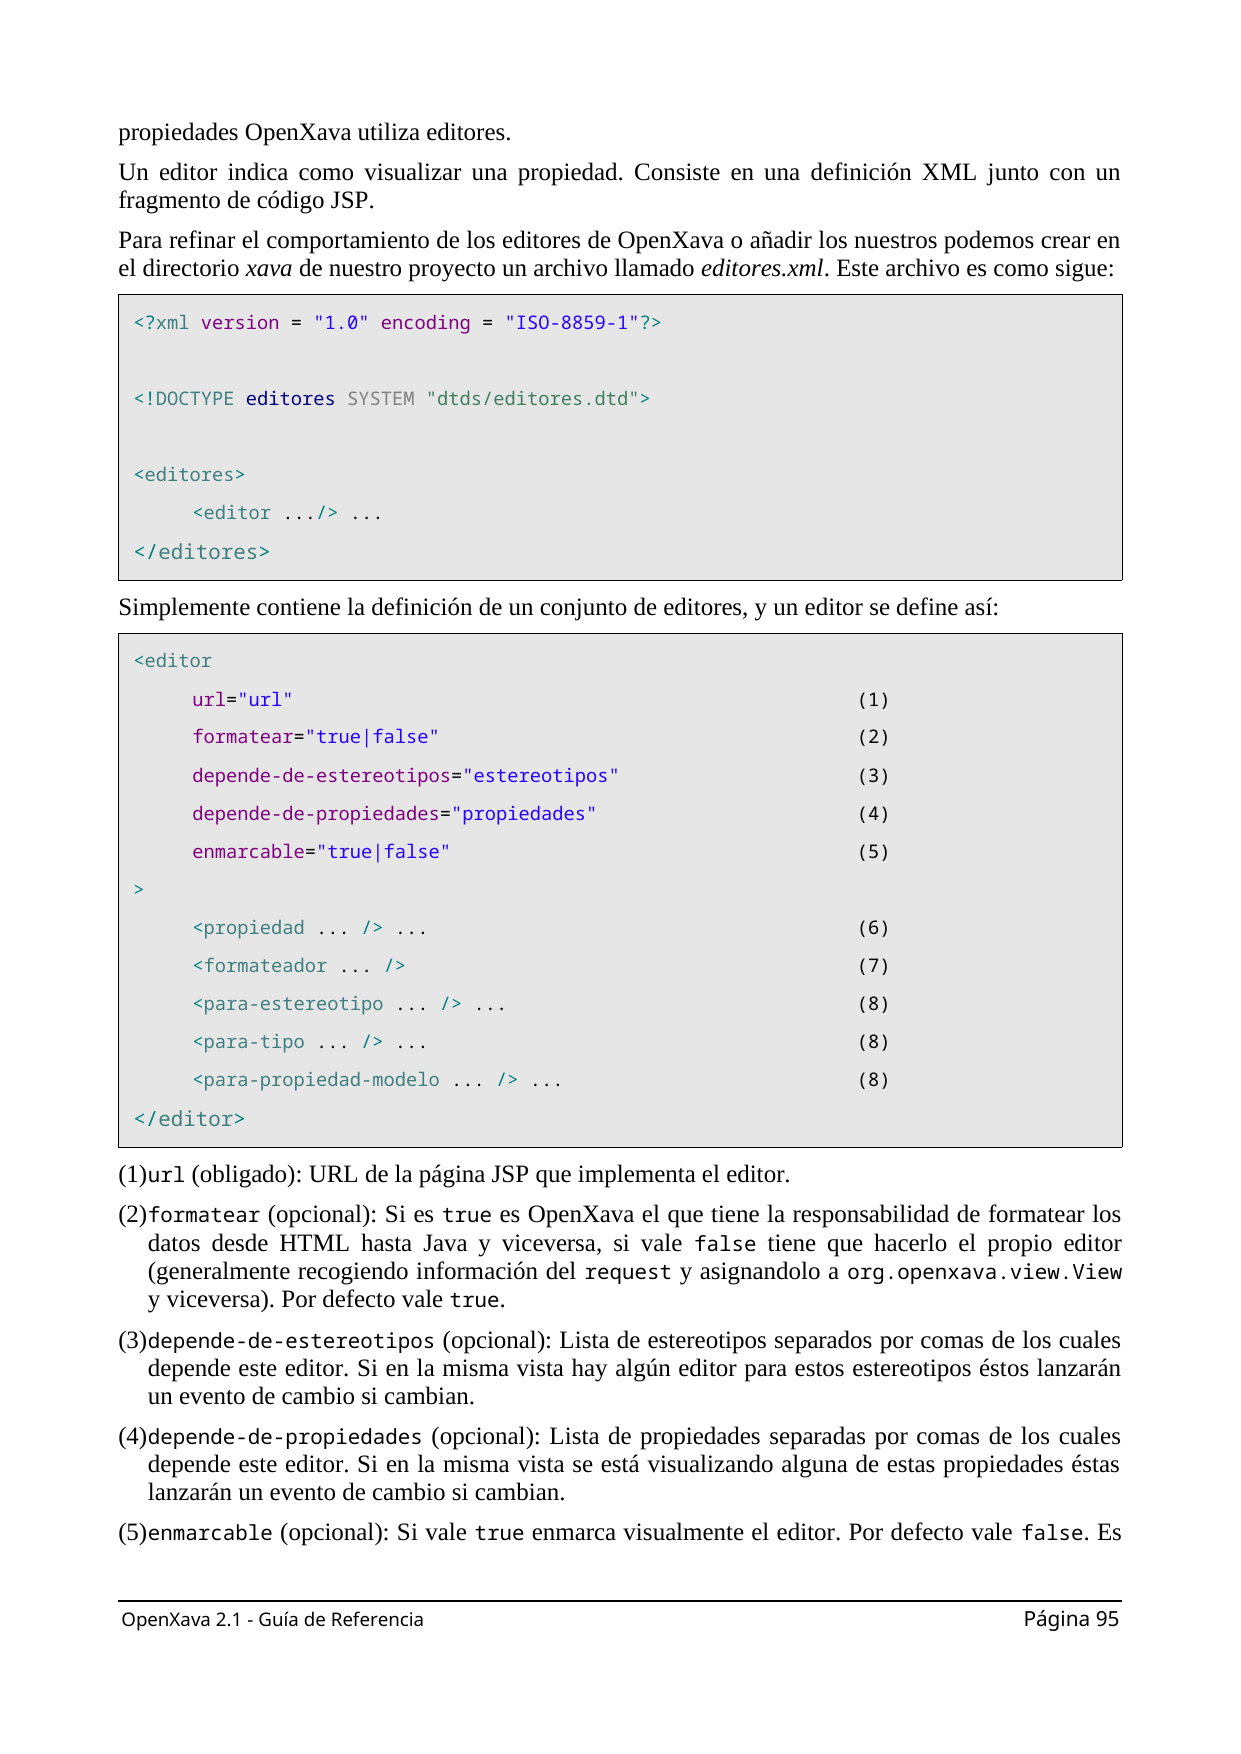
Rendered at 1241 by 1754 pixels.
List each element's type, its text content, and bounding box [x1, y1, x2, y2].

text Simplemente contiene la definición de un conjunto de editores, y un editor se define así: [118, 593, 1122, 621]
text propiedades OpenXava utiliza editores. [118, 118, 1122, 146]
list formatear (opcional): Si es true es OpenXava el que tiene la responsabilidad de formatear los datos desde HTML hasta Java y viceversa, si vale false tiene que hacerlo el propio editor (generalmente recogiendo información del request y asignandolo a org.openxava.view.View y viceversa). Por defecto vale true. [118, 1201, 1122, 1313]
text enmarcable="true|false" (5) [119, 823, 1122, 861]
text > [119, 861, 1122, 899]
text <!DOCTYPE editores SYSTEM "dtds/editores.dtd"> [119, 370, 1122, 408]
list depende-de-estereotipos (opcional): Lista de estereotipos separados por comas de los cuales depende este editor. Si en la misma vista hay algún editor para estos estereotipos éstos lanzarán un evento de cambio si cambian. [118, 1326, 1122, 1409]
text <para-propiedad-modelo ... /> ... (8) [119, 1051, 1122, 1089]
text <editor [119, 634, 1122, 671]
list depende-de-propiedades (opcional): Lista de propiedades separadas por comas de los cuales depende este editor. Si en la misma vista se está visualizando alguna de estas propiedades éstas lanzarán un evento de cambio si cambian. [118, 1422, 1122, 1506]
text <propiedad ... /> ... (6) [119, 899, 1122, 937]
text </editores> [119, 522, 1122, 580]
text depende-de-estereotipos="estereotipos" (3) [119, 747, 1122, 785]
text url="url" (1) [119, 671, 1122, 709]
text formatear="true|false" (2) [119, 709, 1122, 747]
text Un editor indica como visualizar una propiedad. Consiste en una definición XML junto con un fragmento de código JSP. [118, 158, 1122, 214]
text <para-estereotipo ... /> ... (8) [119, 975, 1122, 1013]
list enmarcable (opcional): Si vale true enmarca visualmente el editor. Por defecto vale false. Es [118, 1518, 1122, 1546]
text <formateador ... /> (7) [119, 937, 1122, 975]
text </editor> [119, 1089, 1122, 1147]
text <editores> [119, 446, 1122, 484]
text Para refinar el comportamiento de los editores de OpenXava o añadir los nuestros podemos crear en el directorio xava de nuestro proyecto un archivo llamado editores.xml. Este archivo es como sigue: [118, 226, 1122, 282]
text depende-de-propiedades="propiedades" (4) [119, 785, 1122, 823]
list url (obligado): URL de la página JSP que implementa el editor. [118, 1160, 1122, 1188]
text <editor .../> ... [119, 484, 1122, 522]
text <?xml version = "1.0" encoding = "ISO-8859-1"?> [119, 295, 1122, 332]
text <para-tipo ... /> ... (8) [119, 1013, 1122, 1051]
